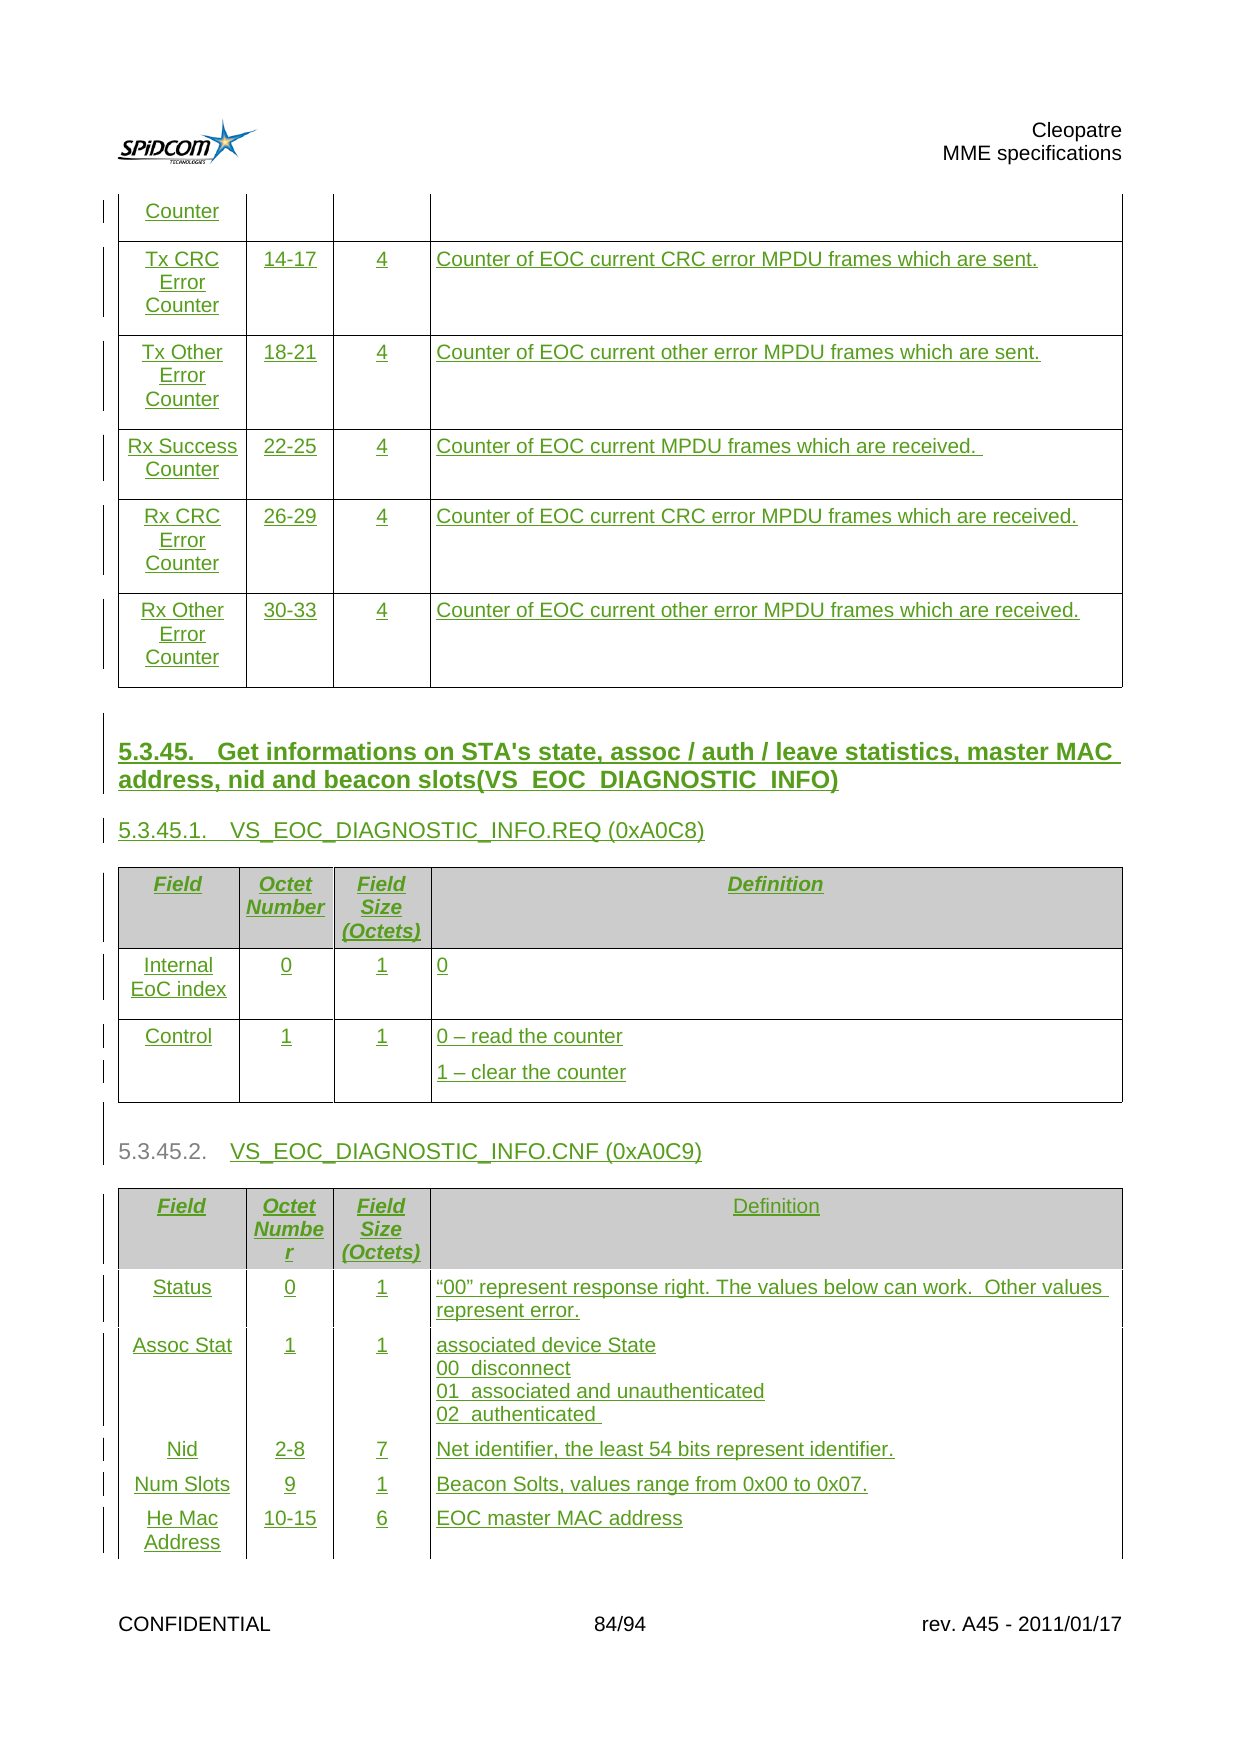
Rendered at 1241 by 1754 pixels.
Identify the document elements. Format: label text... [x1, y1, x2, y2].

table_header Field [119, 1189, 246, 1269]
table_cell 26-29 [247, 500, 333, 593]
table_cell 4 [334, 594, 430, 687]
table_cell 1 [335, 1020, 431, 1102]
table_cell 4 [334, 242, 430, 335]
table_cell Nid [119, 1432, 246, 1467]
table_cell [431, 194, 1122, 241]
table_cell Counter of EOC current other error MPDU frames which are sent. [431, 336, 1122, 429]
table_cell 0 – read the counter 1 – clear the counter [432, 1020, 1122, 1102]
table_cell Counter of EOC current CRC error MPDU frames which are sent. [431, 242, 1122, 335]
picture [117, 118, 258, 165]
table_cell 14-17 [247, 242, 333, 335]
table_cell 1 [334, 1467, 430, 1501]
table_cell Num Slots [119, 1467, 246, 1501]
table_header Field Size (Octets) [334, 1189, 430, 1269]
table_header Field Size (Octets) [335, 868, 431, 948]
table_cell “00” represent response right. The values below can work. Other values represent error. [431, 1270, 1122, 1327]
table_cell EOC master MAC address [431, 1501, 1122, 1559]
table_cell 0 [247, 1270, 333, 1327]
table_cell associated device State 00 disconnect 01 associated and unauthenticated 02 authenticated [431, 1328, 1122, 1432]
table_cell 7 [334, 1432, 430, 1467]
table_cell 10-15 [247, 1501, 333, 1559]
table_cell Counter of EOC current MPDU frames which are received. [431, 430, 1122, 499]
table_header Octet Number [240, 868, 333, 948]
table_cell [247, 194, 333, 241]
table_cell 1 [334, 1328, 430, 1432]
table_cell Tx CRC Error Counter [119, 242, 246, 335]
table_cell 6 [334, 1501, 430, 1559]
table_header Definition [432, 868, 1122, 948]
table_cell 1 [335, 949, 431, 1019]
table_cell Net identifier, the least 54 bits represent identifier. [431, 1432, 1122, 1467]
table_cell Counter [119, 194, 246, 241]
table_cell 4 [334, 336, 430, 429]
table_cell [334, 194, 430, 241]
subtitle VS_EOC_DIAGNOSTIC_INFO.REQ (0xA0C8) [118, 818, 1122, 843]
subtitle Get informations on STA's state, assoc / auth / leave statistics, master MAC address, nid and beacon slots(VS_EOC_DIAGNOSTIC_INFO) [118, 738, 1122, 794]
table_cell Rx Success Counter [119, 430, 246, 499]
table_cell 4 [334, 430, 430, 499]
table_cell He Mac Address [119, 1501, 246, 1559]
table_header Octet Number [247, 1189, 333, 1269]
table_cell 30-33 [247, 594, 333, 687]
subtitle VS_EOC_DIAGNOSTIC_INFO.CNF (0xA0C9) [118, 1139, 1122, 1165]
table_cell 1 [334, 1270, 430, 1327]
table_cell 18-21 [247, 336, 333, 429]
table_cell Internal EoC index [119, 949, 239, 1019]
table_cell Status [119, 1270, 246, 1327]
table_cell Control [119, 1020, 239, 1102]
table_cell 1 [240, 1020, 333, 1102]
table_cell Rx CRC Error Counter [119, 500, 246, 593]
table_cell Counter of EOC current CRC error MPDU frames which are received. [431, 500, 1122, 593]
table_cell 4 [334, 500, 430, 593]
table_cell Assoc Stat [119, 1328, 246, 1432]
table_cell 0 [432, 949, 1122, 1019]
table_header Definition [431, 1189, 1122, 1269]
table_cell 1 [247, 1328, 333, 1432]
table_cell 0 [240, 949, 333, 1019]
table_cell Rx Other Error Counter [119, 594, 246, 687]
table_cell 22-25 [247, 430, 333, 499]
table_cell Tx Other Error Counter [119, 336, 246, 429]
table_cell Beacon Solts, values range from 0x00 to 0x07. [431, 1467, 1122, 1501]
table_cell 2-8 [247, 1432, 333, 1467]
table_cell 9 [247, 1467, 333, 1501]
table_cell Counter of EOC current other error MPDU frames which are received. [431, 594, 1122, 687]
table_header Field [119, 868, 239, 948]
